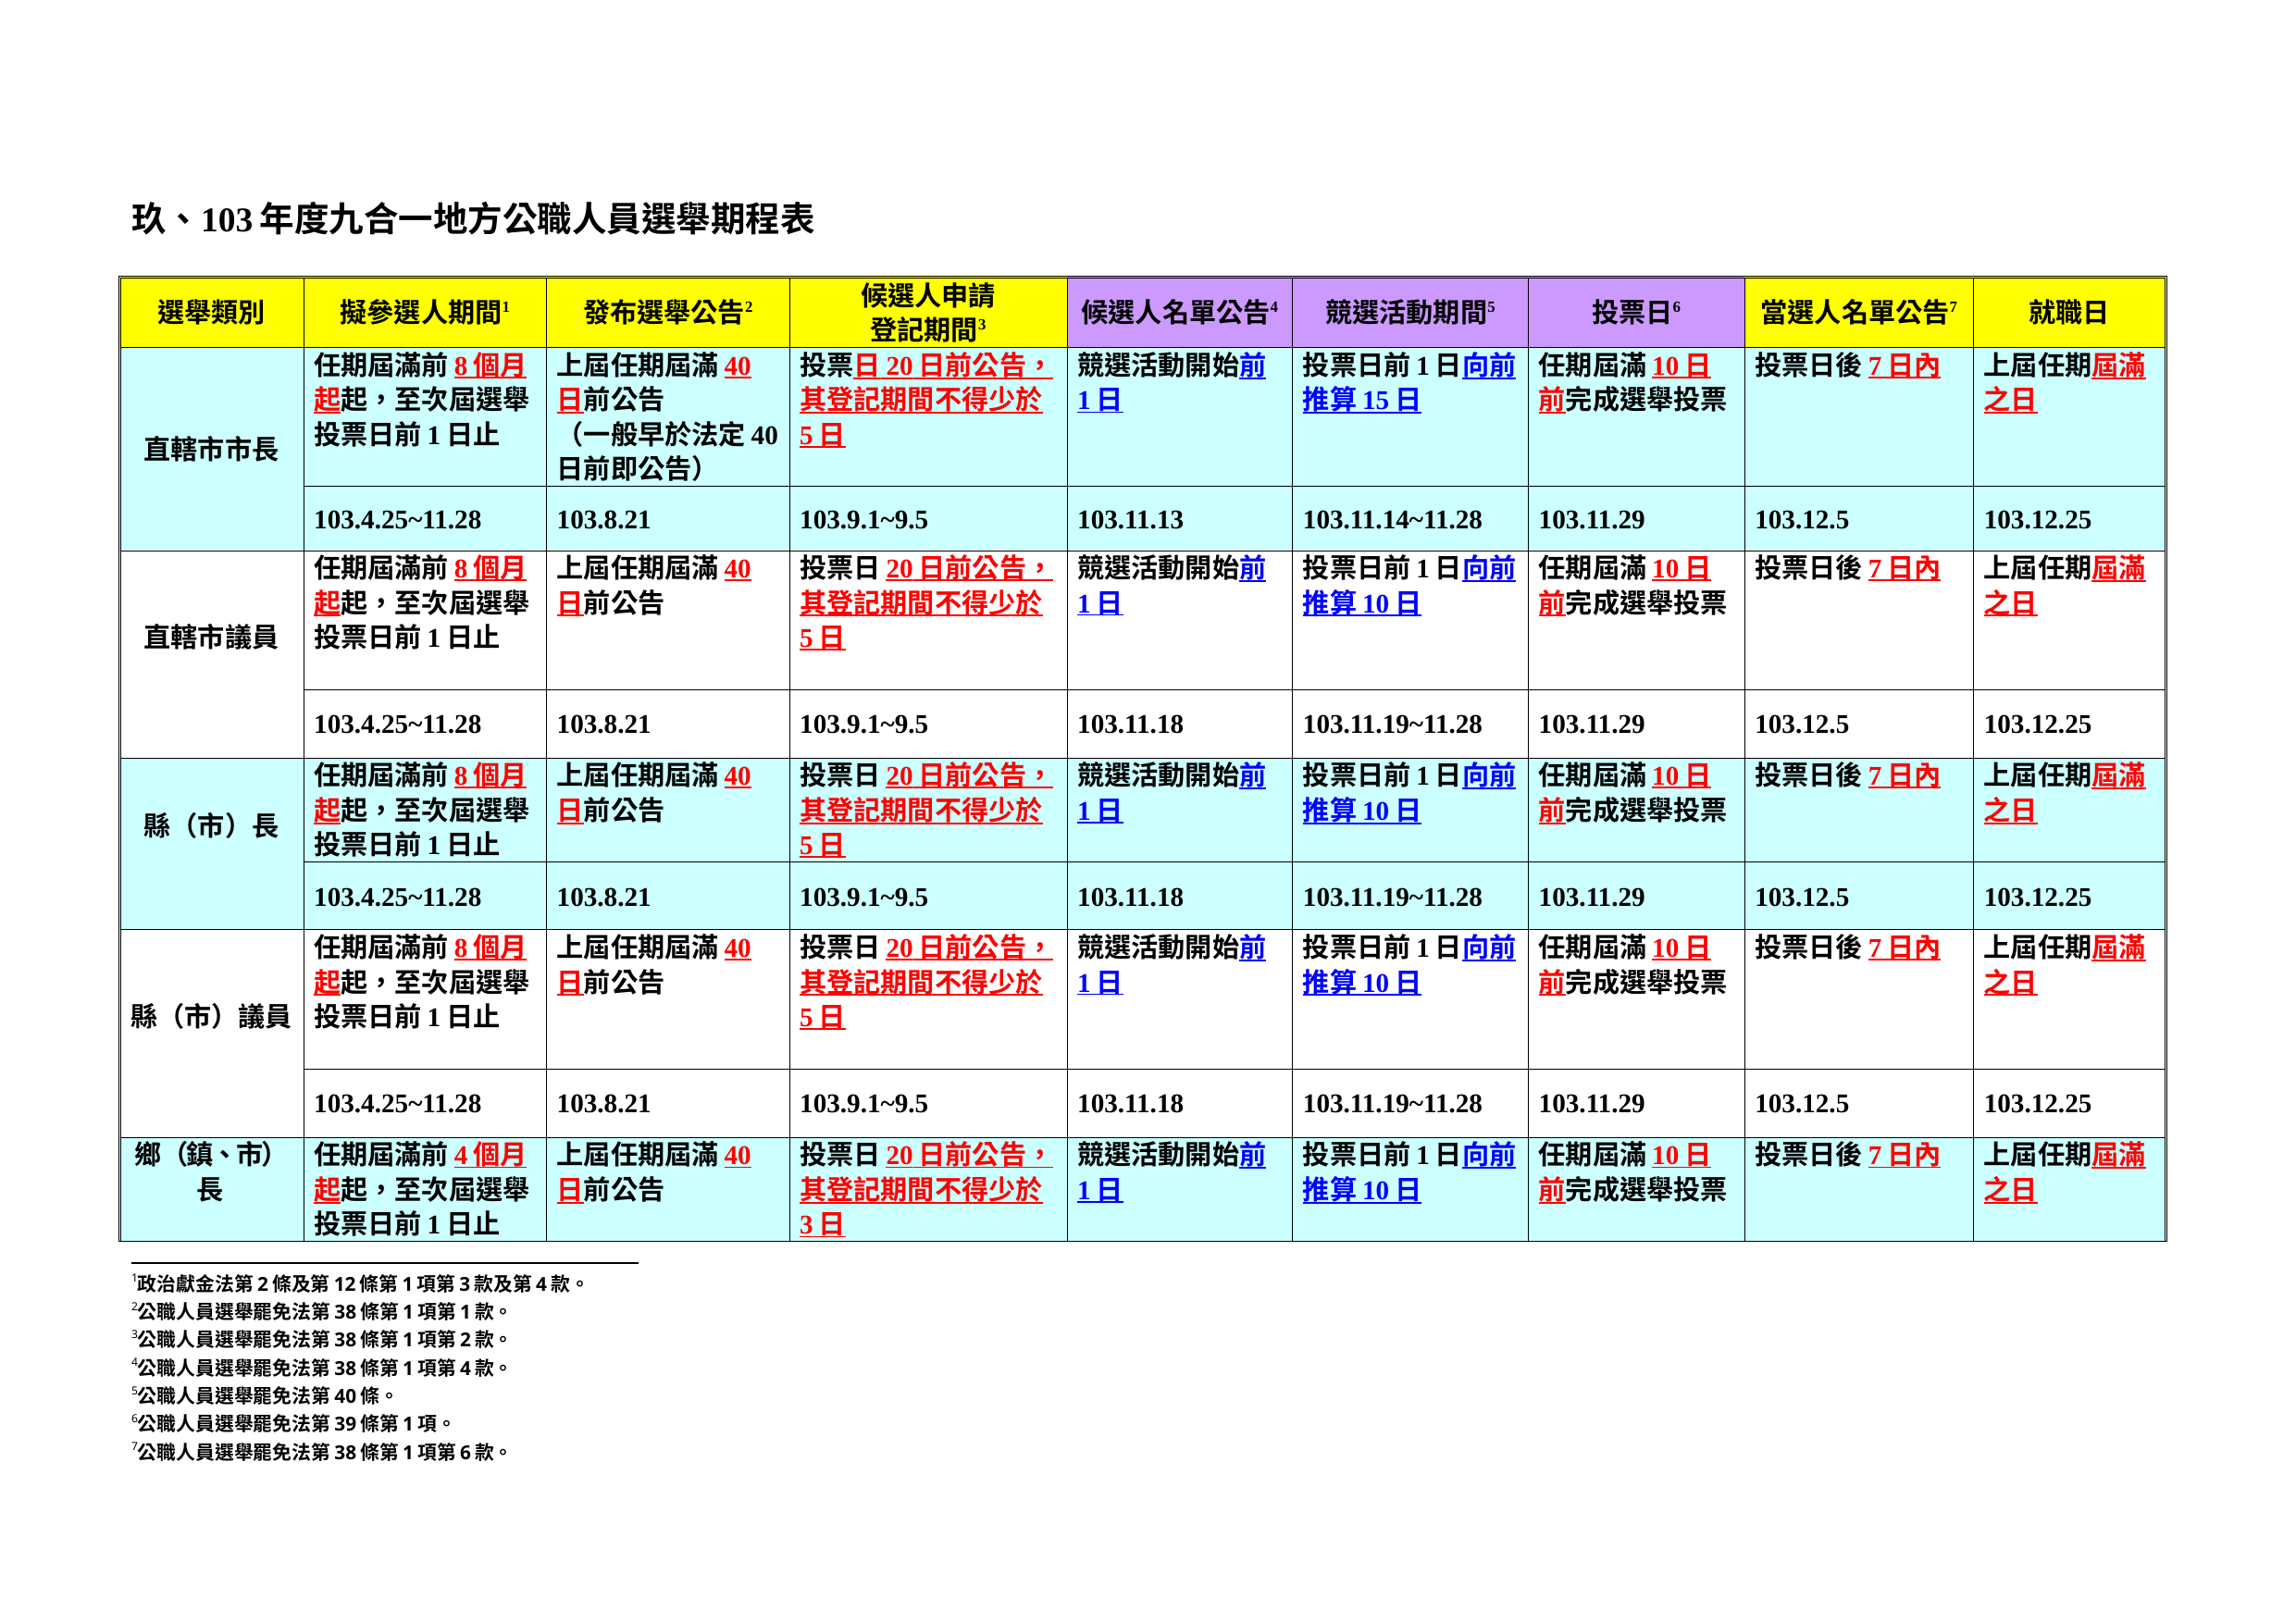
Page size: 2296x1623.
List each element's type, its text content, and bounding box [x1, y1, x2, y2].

table_cell 103.4.25~11.28 [304, 690, 546, 757]
table_cell 直轄市議員 [121, 551, 304, 757]
table_header 候選人申請 登記期間 [790, 279, 1067, 347]
table_cell 103.11.14~11.28 [1293, 487, 1528, 550]
table_cell 103.11.29 [1529, 1070, 1744, 1137]
table_cell 103.12.25 [1974, 690, 2165, 757]
table_cell 上屆任期屆滿40日前公告 （一般早於法定40日前即公告） [547, 348, 789, 486]
table_cell 上屆任期屆滿之日 [1974, 930, 2165, 1068]
table_cell 103.12.25 [1974, 487, 2165, 550]
table_cell 103.11.18 [1068, 1070, 1292, 1137]
table_cell 任期屆滿前8個月起起，至次屆選舉投票日前1日止 [304, 348, 546, 486]
table_cell 103.11.18 [1068, 690, 1292, 757]
table_cell 103.12.25 [1974, 1070, 2165, 1137]
table_cell 投票日前1日向前推算10日 [1293, 551, 1528, 688]
table_cell 103.11.29 [1529, 862, 1744, 929]
table_cell 鄉（鎮、市）長 [121, 1138, 304, 1241]
table_cell 103.8.21 [547, 487, 789, 550]
table_cell 競選活動開始前1日 [1068, 348, 1292, 486]
table_cell 103.9.1~9.5 [790, 1070, 1067, 1137]
table_cell 103.11.19~11.28 [1293, 862, 1528, 929]
table_cell 103.4.25~11.28 [304, 862, 546, 929]
table_cell 任期屆滿10日前完成選舉投票 [1529, 930, 1744, 1068]
table_cell 投票日20日前公告，其登記期間不得少於5日 [790, 348, 1067, 486]
table_header 就職日 [1974, 279, 2165, 347]
table_cell 縣（市）議員 [121, 930, 304, 1137]
table_cell 103.12.5 [1745, 862, 1973, 929]
table_cell 103.8.21 [547, 1070, 789, 1137]
table_header 投票日 [1529, 279, 1744, 347]
table_header 擬參選人期間 [304, 279, 546, 347]
table_cell 投票日後7日內 [1745, 348, 1973, 486]
table_cell 任期屆滿10日前完成選舉投票 [1529, 551, 1744, 688]
table_cell 103.11.19~11.28 [1293, 1070, 1528, 1137]
table_cell 競選活動開始前1日 [1068, 1138, 1292, 1241]
table_cell 上屆任期屆滿40日前公告 [547, 1138, 789, 1241]
table_cell 投票日20日前公告，其登記期間不得少於5日 [790, 759, 1067, 861]
table_cell 任期屆滿前8個月起起，至次屆選舉投票日前1日止 [304, 759, 546, 861]
table_cell 投票日前1日向前推算15日 [1293, 348, 1528, 486]
table_cell 投票日後7日內 [1745, 759, 1973, 861]
table_cell 上屆任期屆滿之日 [1974, 551, 2165, 688]
table_cell 投票日後7日內 [1745, 551, 1973, 688]
table_header 當選人名單公告 [1745, 279, 1973, 347]
table_cell 103.9.1~9.5 [790, 862, 1067, 929]
table_cell 競選活動開始前1日 [1068, 930, 1292, 1068]
table_cell 103.11.29 [1529, 487, 1744, 550]
table_cell 投票日前1日向前推算10日 [1293, 759, 1528, 861]
table_header 選舉類別 [121, 279, 304, 347]
table_cell 上屆任期屆滿40日前公告 [547, 551, 789, 688]
table_cell 103.12.25 [1974, 862, 2165, 929]
table_cell 縣（市）長 [121, 759, 304, 929]
table_cell 投票日後7日內 [1745, 1138, 1973, 1241]
table_cell 任期屆滿前8個月起起，至次屆選舉投票日前1日止 [304, 551, 546, 688]
table_cell 任期屆滿前4個月起起，至次屆選舉投票日前1日止 [304, 1138, 546, 1241]
table_cell 上屆任期屆滿40日前公告 [547, 759, 789, 861]
table_cell 任期屆滿10日前完成選舉投票 [1529, 348, 1744, 486]
table_cell 競選活動開始前1日 [1068, 759, 1292, 861]
table_cell 投票日20日前公告，其登記期間不得少於5日 [790, 551, 1067, 688]
table_cell 投票日20日前公告，其登記期間不得少於5日 [790, 930, 1067, 1068]
table_cell 103.8.21 [547, 690, 789, 757]
table_cell 103.8.21 [547, 862, 789, 929]
table_cell 103.9.1~9.5 [790, 690, 1067, 757]
table_cell 任期屆滿10日前完成選舉投票 [1529, 1138, 1744, 1241]
table_cell 103.4.25~11.28 [304, 487, 546, 550]
table_header 競選活動期間 [1293, 279, 1528, 347]
table_cell 直轄市市長 [121, 348, 304, 550]
table_cell 103.12.5 [1745, 487, 1973, 550]
table_cell 任期屆滿前8個月起起，至次屆選舉投票日前1日止 [304, 930, 546, 1068]
table_header 發布選舉公告 [547, 279, 789, 347]
table_cell 投票日20日前公告，其登記期間不得少於3日 [790, 1138, 1067, 1241]
table_cell 103.11.18 [1068, 862, 1292, 929]
table_cell 上屆任期屆滿之日 [1974, 759, 2165, 861]
table_cell 上屆任期屆滿40日前公告 [547, 930, 789, 1068]
table_header 候選人名單公告 [1068, 279, 1292, 347]
subtitle 玖、103年度九合一地方公職人員選舉期程表 [131, 192, 2159, 241]
table_cell 投票日後7日內 [1745, 930, 1973, 1068]
table_cell 上屆任期屆滿之日 [1974, 1138, 2165, 1241]
table_cell 投票日前1日向前推算10日 [1293, 1138, 1528, 1241]
table_cell 103.4.25~11.28 [304, 1070, 546, 1137]
table_cell 競選活動開始前1日 [1068, 551, 1292, 688]
table_cell 103.12.5 [1745, 690, 1973, 757]
table_cell 103.11.19~11.28 [1293, 690, 1528, 757]
table_cell 103.9.1~9.5 [790, 487, 1067, 550]
table_cell 投票日前1日向前推算10日 [1293, 930, 1528, 1068]
table_cell 103.12.5 [1745, 1070, 1973, 1137]
table_cell 上屆任期屆滿之日 [1974, 348, 2165, 486]
table_cell 任期屆滿10日前完成選舉投票 [1529, 759, 1744, 861]
table_cell 103.11.29 [1529, 690, 1744, 757]
table_cell 103.11.13 [1068, 487, 1292, 550]
